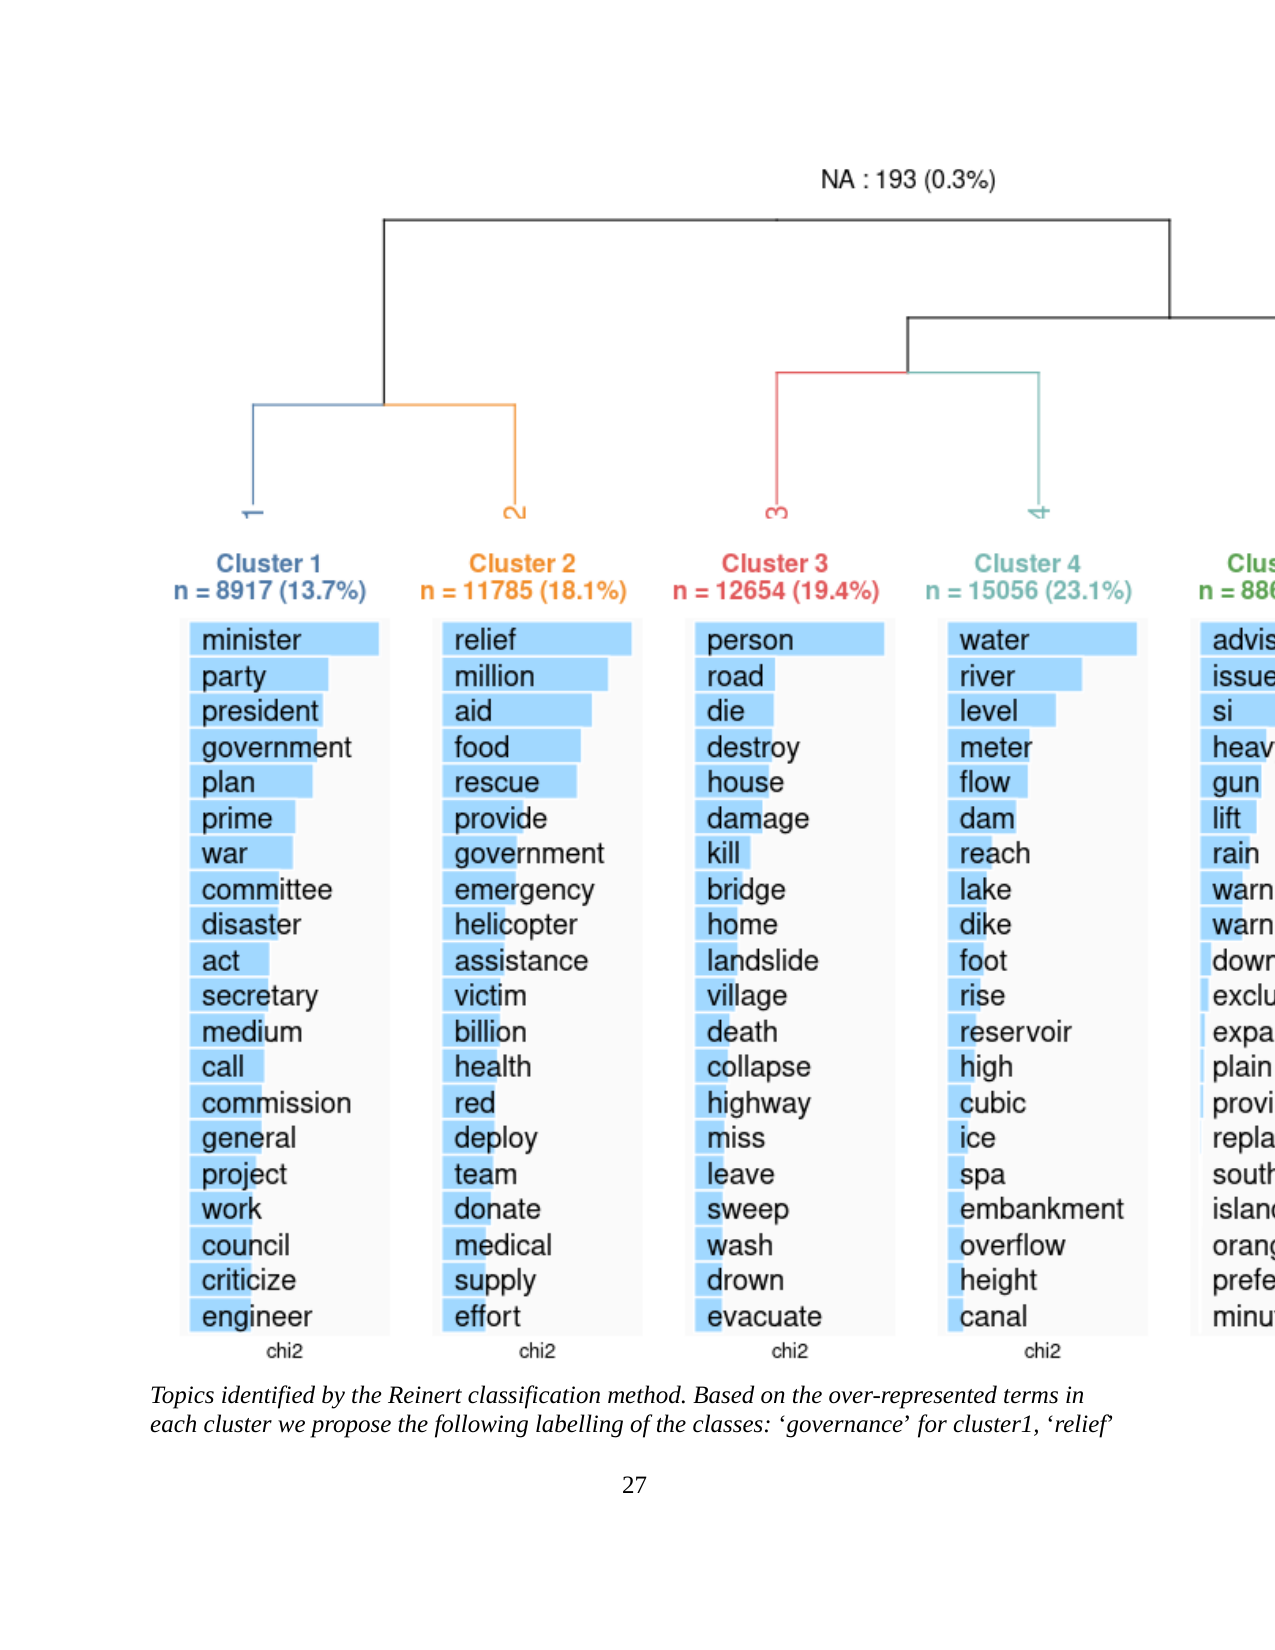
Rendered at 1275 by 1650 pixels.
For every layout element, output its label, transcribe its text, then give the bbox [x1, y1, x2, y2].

picture [150, 150, 1275, 1363]
text Topics identified by the Reinert classification method. Based on the over-represented terms in each cluster we propose the following labelling of the classes: ‘governance’ for cluster1, ‘relief’ [150, 1381, 1125, 1438]
